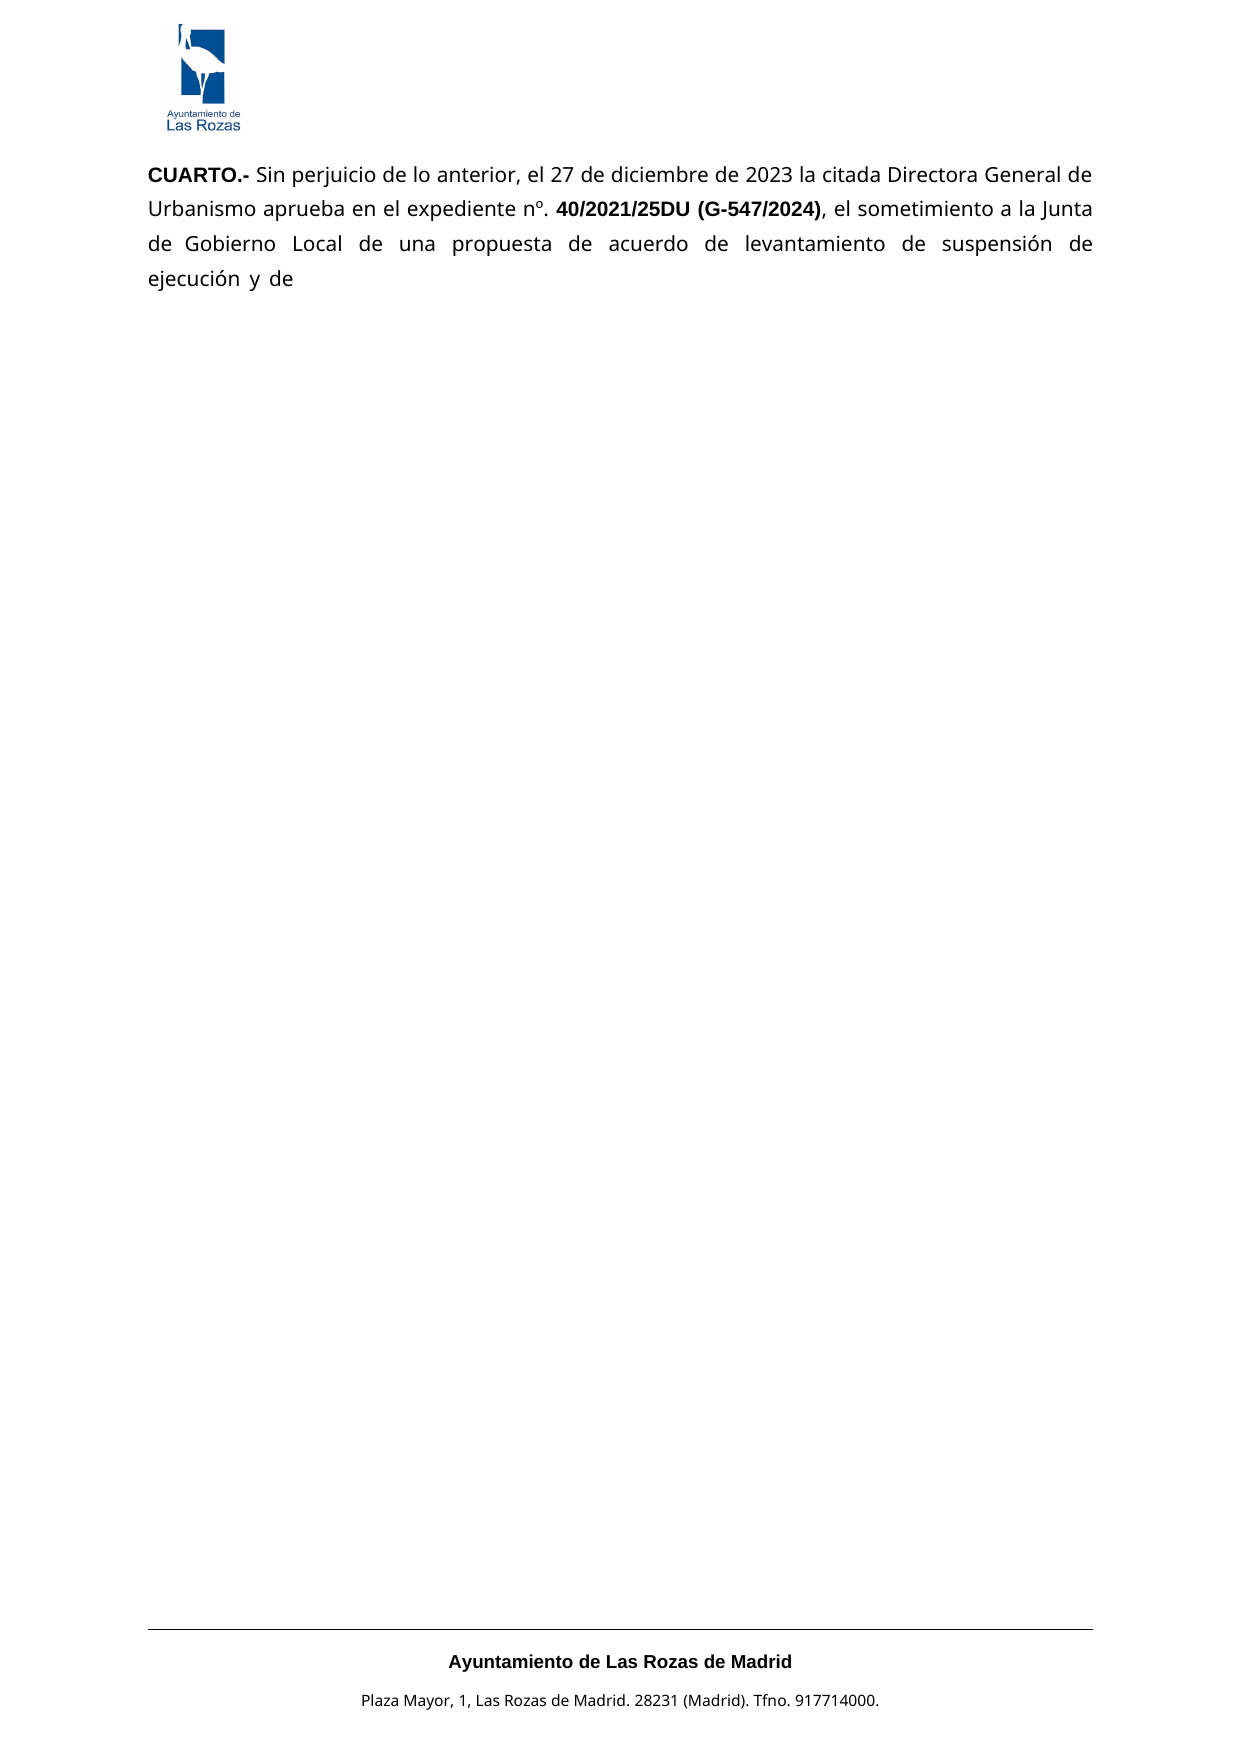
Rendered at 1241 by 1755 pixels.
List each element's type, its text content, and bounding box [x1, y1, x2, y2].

text CUARTO.- Sin perjuicio de lo anterior, el 27 de diciembre de 2023 la citada Directora General de Urbanismo aprueba en el expediente nº. 40/2021/25DU (G-547/2024), el sometimiento a la Junta de Gobierno Local de una propuesta de acuerdo de levantamiento de suspensión de ejecución y de [148, 160, 1093, 292]
